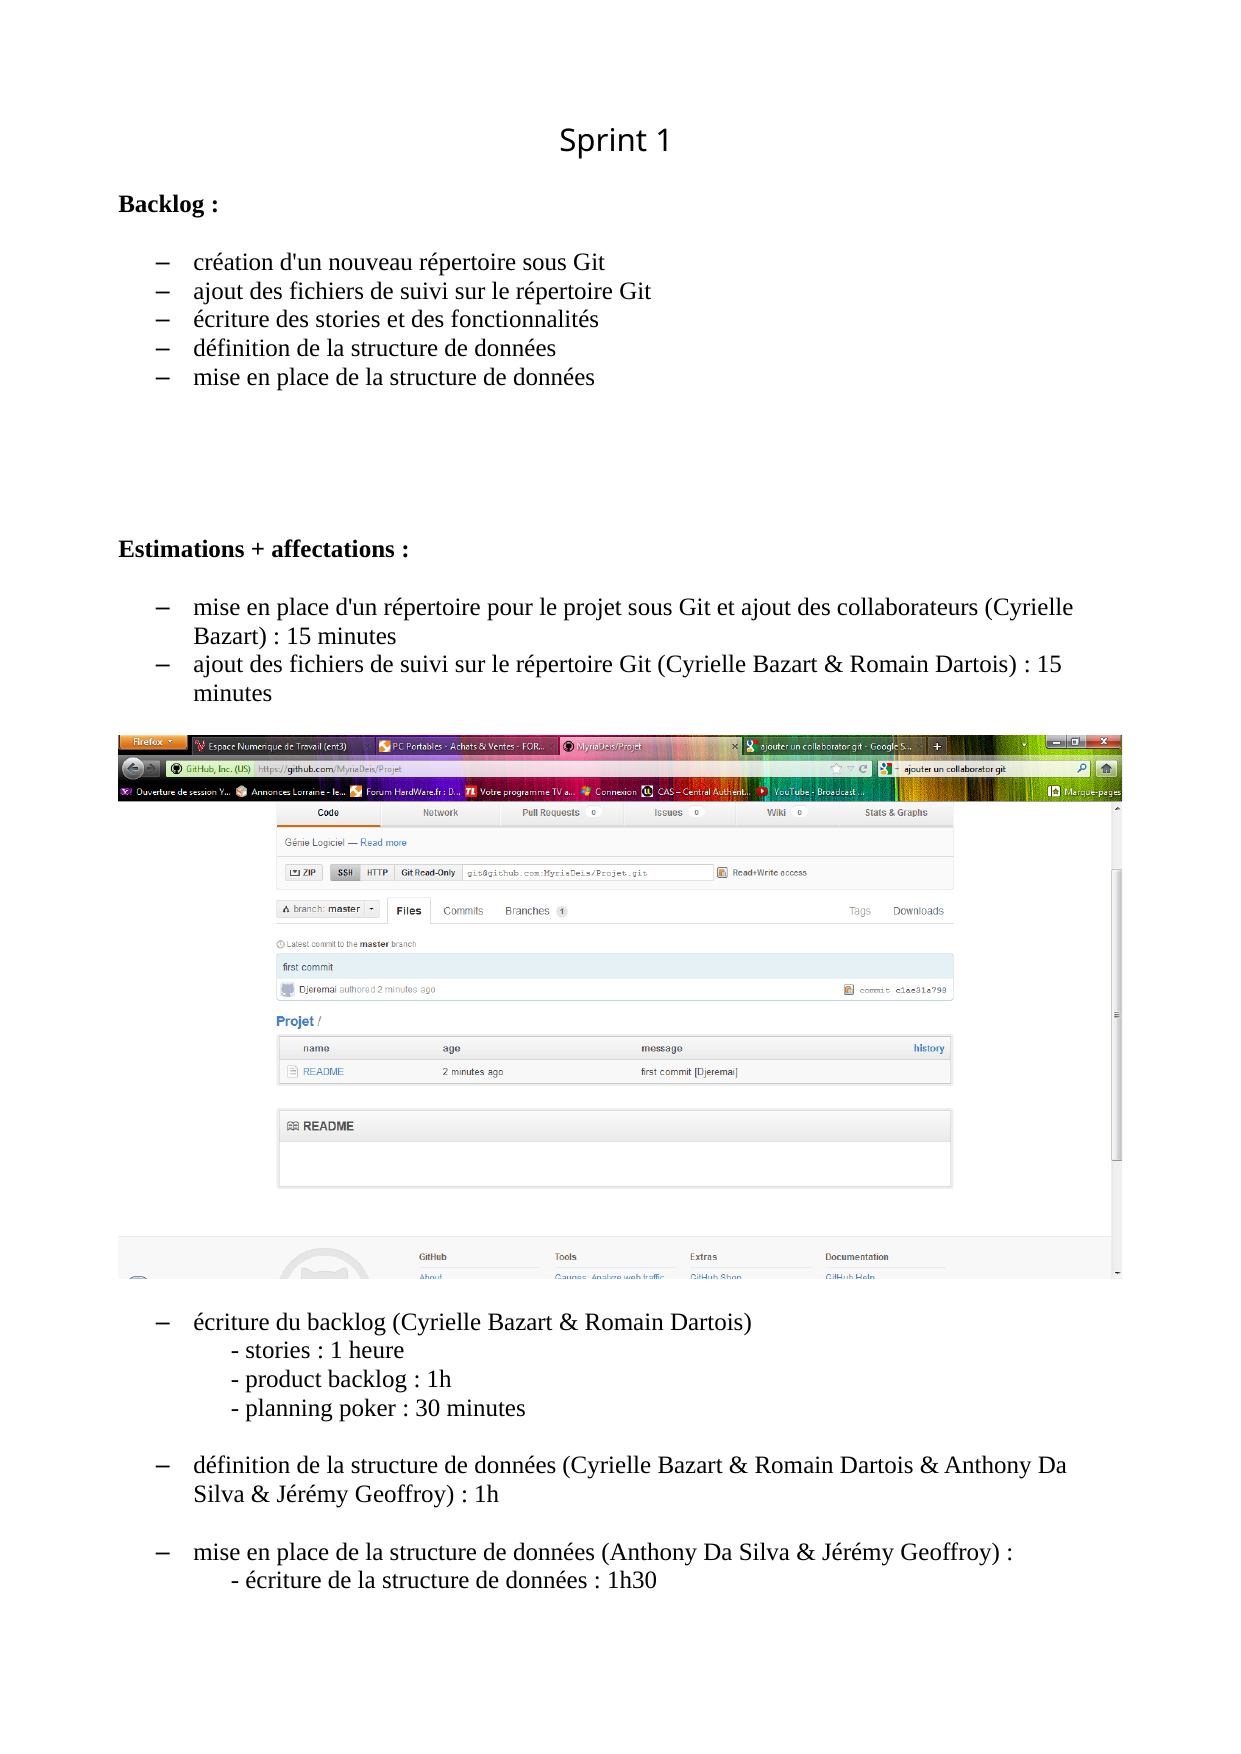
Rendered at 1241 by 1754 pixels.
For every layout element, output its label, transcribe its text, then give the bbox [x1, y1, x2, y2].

picture [118, 735, 1123, 1279]
list création d'un nouveau répertoire sous Git [156, 247, 1122, 276]
list mise en place d'un répertoire pour le projet sous Git et ajout des collaborateurs (Cyrielle Bazart) : 15 minutes [156, 592, 1122, 649]
list mise en place de la structure de données (Anthony Da Silva & Jérémy Geoffroy) : [156, 1537, 1122, 1566]
text Sprint 1 [118, 118, 1122, 161]
list - écriture de la structure de données : 1h30 [193, 1566, 1122, 1594]
text Estimations + affectations : [118, 534, 1122, 563]
list - product backlog : 1h [193, 1364, 1122, 1393]
list - stories : 1 heure [193, 1336, 1122, 1364]
list - planning poker : 30 minutes [193, 1393, 1122, 1422]
list ajout des fichiers de suivi sur le répertoire Git [156, 276, 1122, 304]
list écriture du backlog (Cyrielle Bazart & Romain Dartois) [156, 1307, 1122, 1336]
text Backlog : [118, 189, 1122, 218]
list définition de la structure de données [156, 333, 1122, 362]
list ajout des fichiers de suivi sur le répertoire Git (Cyrielle Bazart & Romain Dartois) : 15 minutes [156, 649, 1122, 707]
list mise en place de la structure de données [156, 362, 1122, 391]
list écriture des stories et des fonctionnalités [156, 304, 1122, 333]
list définition de la structure de données (Cyrielle Bazart & Romain Dartois & Anthony Da Silva & Jérémy Geoffroy) : 1h [156, 1451, 1122, 1508]
